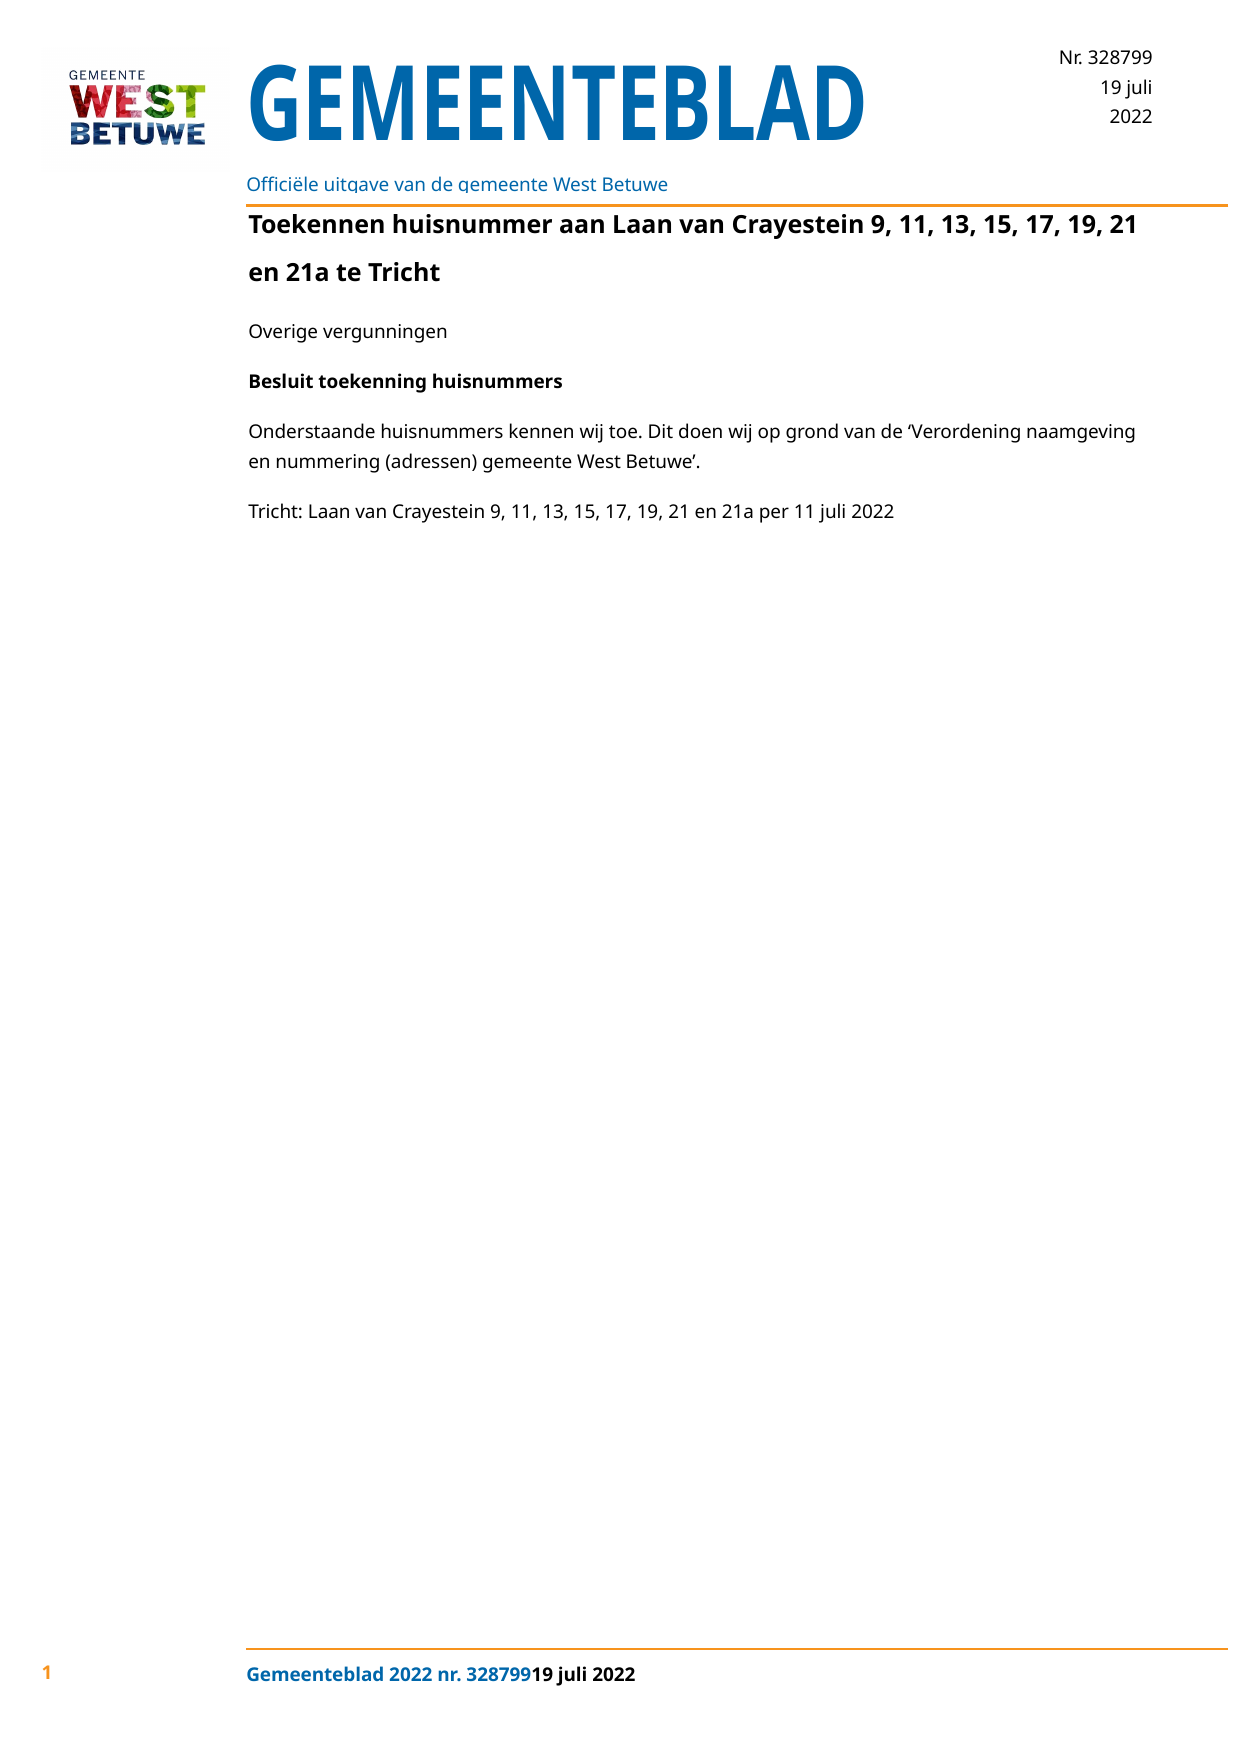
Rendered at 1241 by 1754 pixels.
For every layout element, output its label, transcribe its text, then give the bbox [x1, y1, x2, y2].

picture [41, 47, 231, 172]
text Overige vergunningen [248, 318, 1152, 344]
text Tricht: Laan van Crayestein 9, 11, 13, 15, 17, 19, 21 en 21a per 11 juli 2022 [248, 499, 1152, 524]
text Besluit toekenning huisnummers [248, 368, 1152, 394]
text Onderstaande huisnummers kennen wij toe. Dit doen wij op grond van de ‘Verordening naamgeving en nummering (adressen) gemeente West Betuwe’. [248, 419, 1152, 474]
text Toekennen huisnummer aan Laan van Crayestein 9, 11, 13, 15, 17, 19, 21 en 21a te Tricht [248, 207, 1152, 288]
